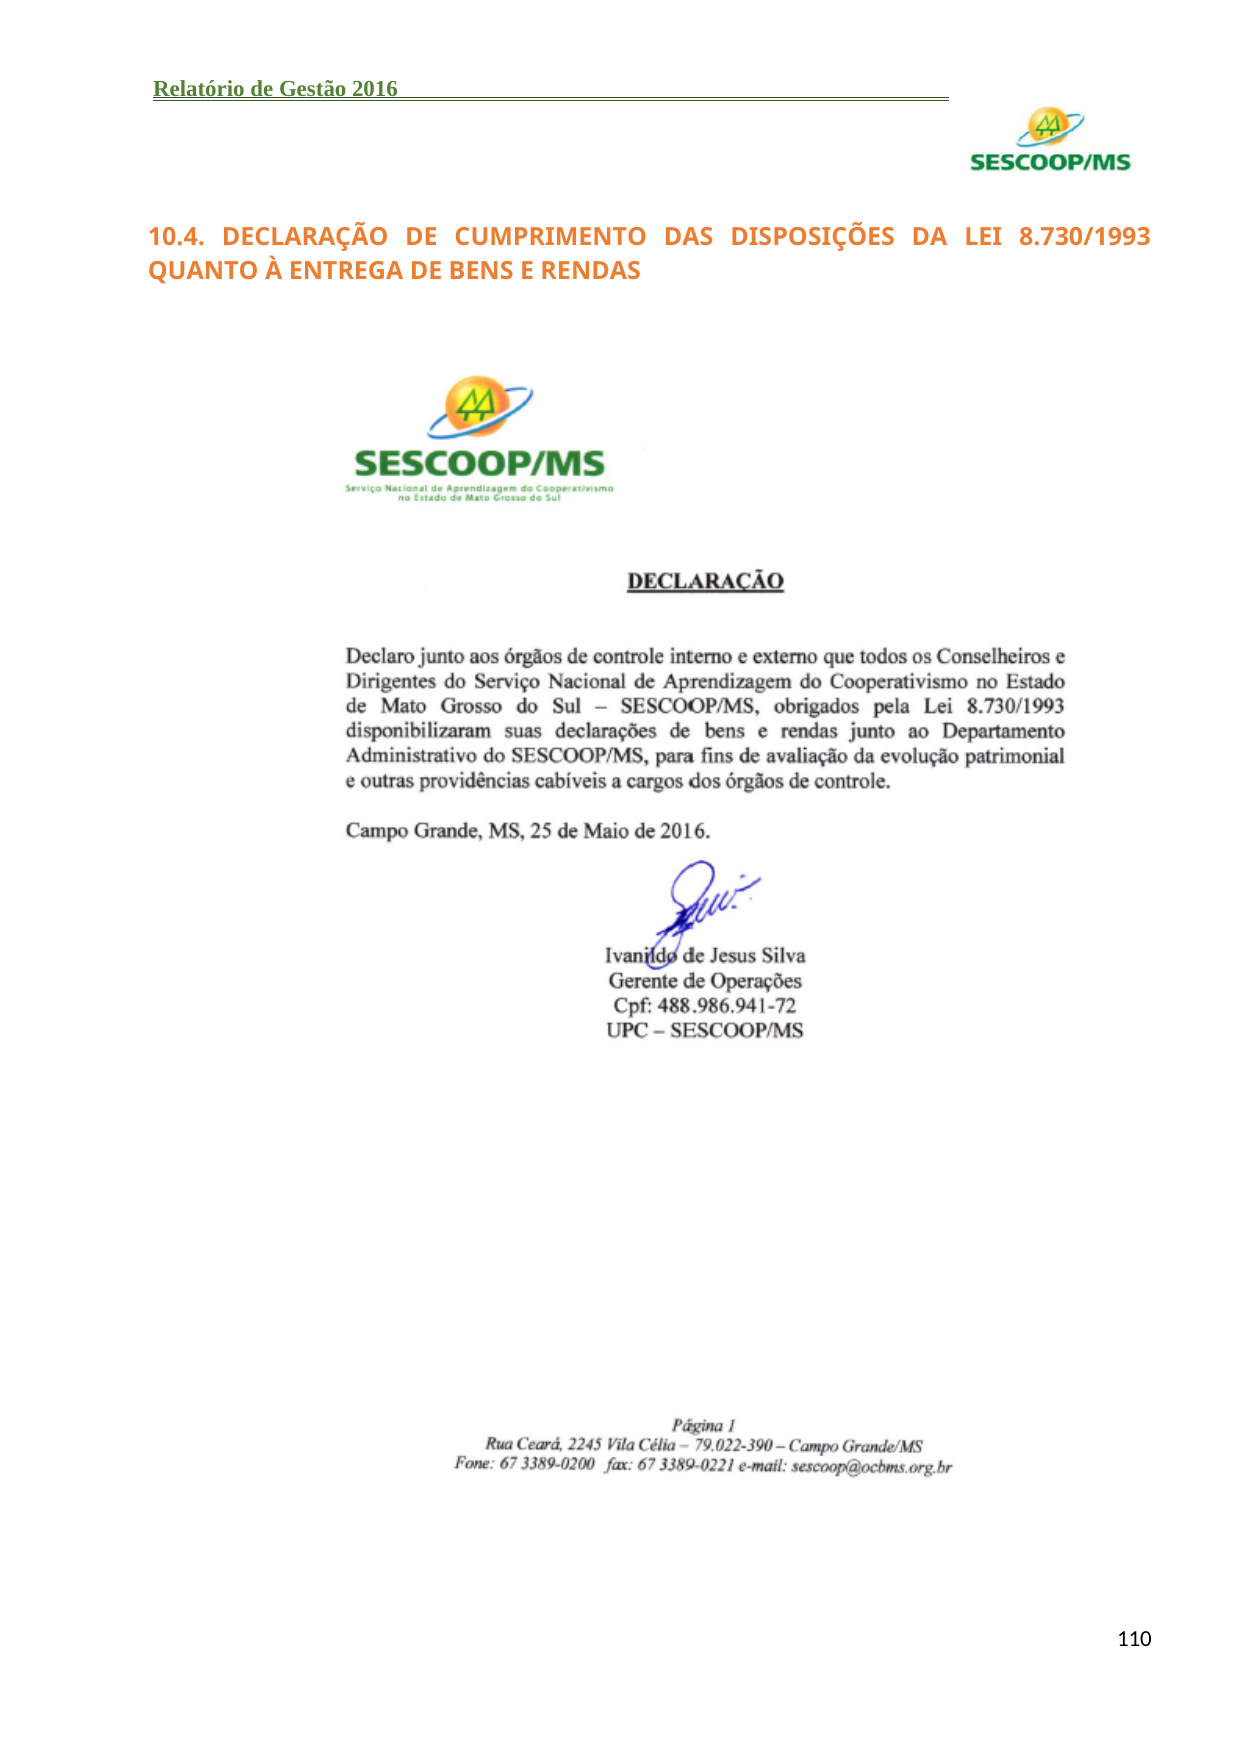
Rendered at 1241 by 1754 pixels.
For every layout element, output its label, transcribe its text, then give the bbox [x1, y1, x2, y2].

text 10.4. DECLARAÇÃO DE CUMPRIMENTO DAS DISPOSIÇÕES DA LEI 8.730/1993 QUANTO À ENTREGA DE BENS E RENDAS [148, 218, 1152, 287]
